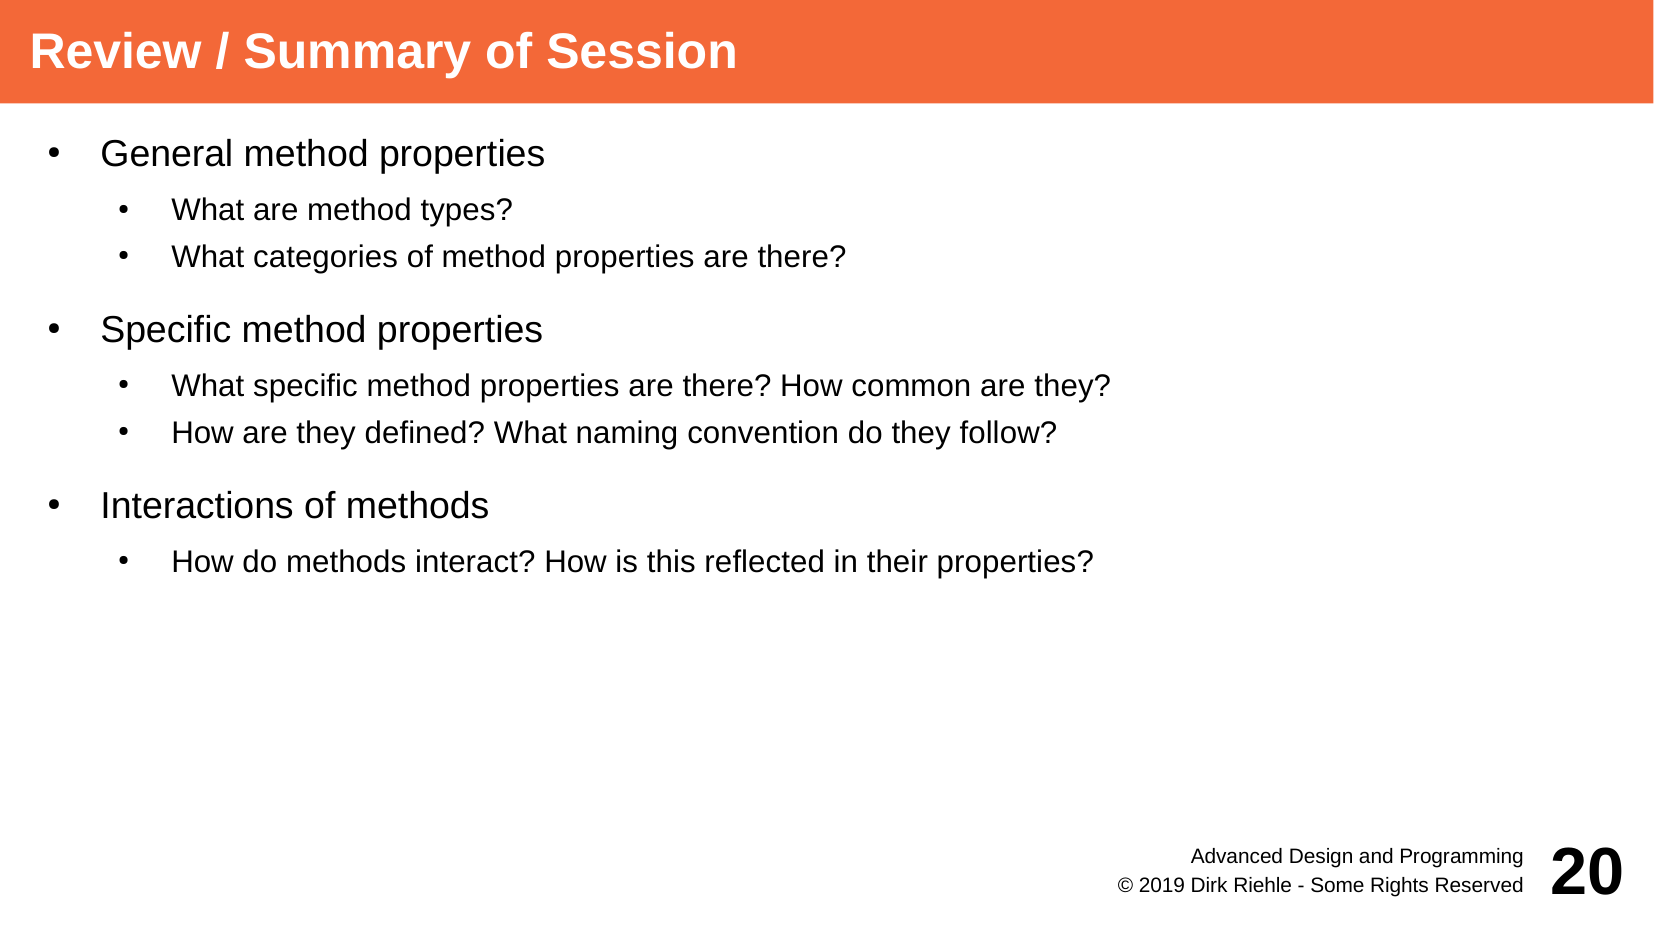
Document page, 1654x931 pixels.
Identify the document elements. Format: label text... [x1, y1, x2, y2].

title Review / Summary of Session [0, 0, 1654, 104]
list General method properties What are method types? What categories of method properties are there? Specific method properties What specific method properties are there? How common are they? How are they defined? What naming convention do they follow? Interactions of methods How do methods interact? How is this reflected in their properties? [29, 132, 1625, 813]
